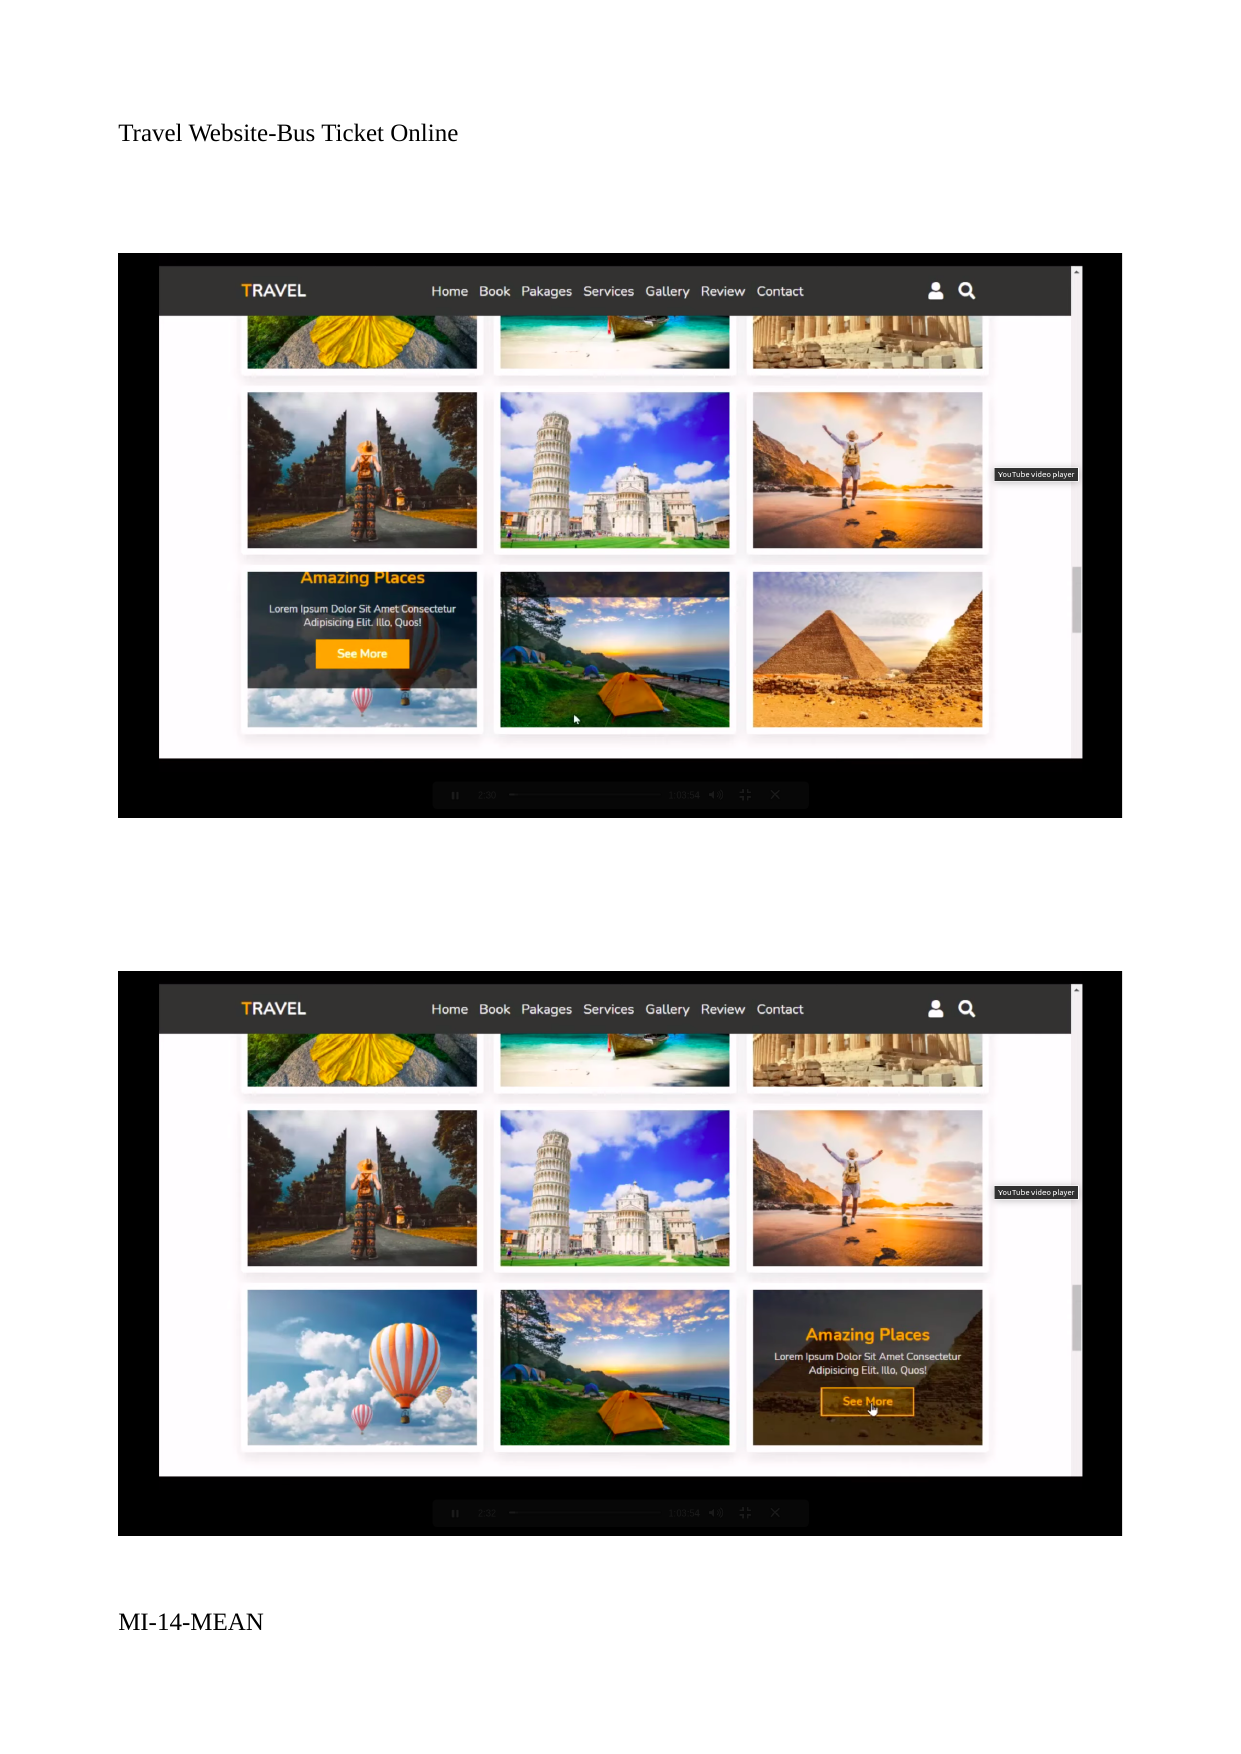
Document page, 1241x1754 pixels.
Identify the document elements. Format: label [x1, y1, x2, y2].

picture [118, 253, 1123, 818]
picture [118, 971, 1123, 1536]
